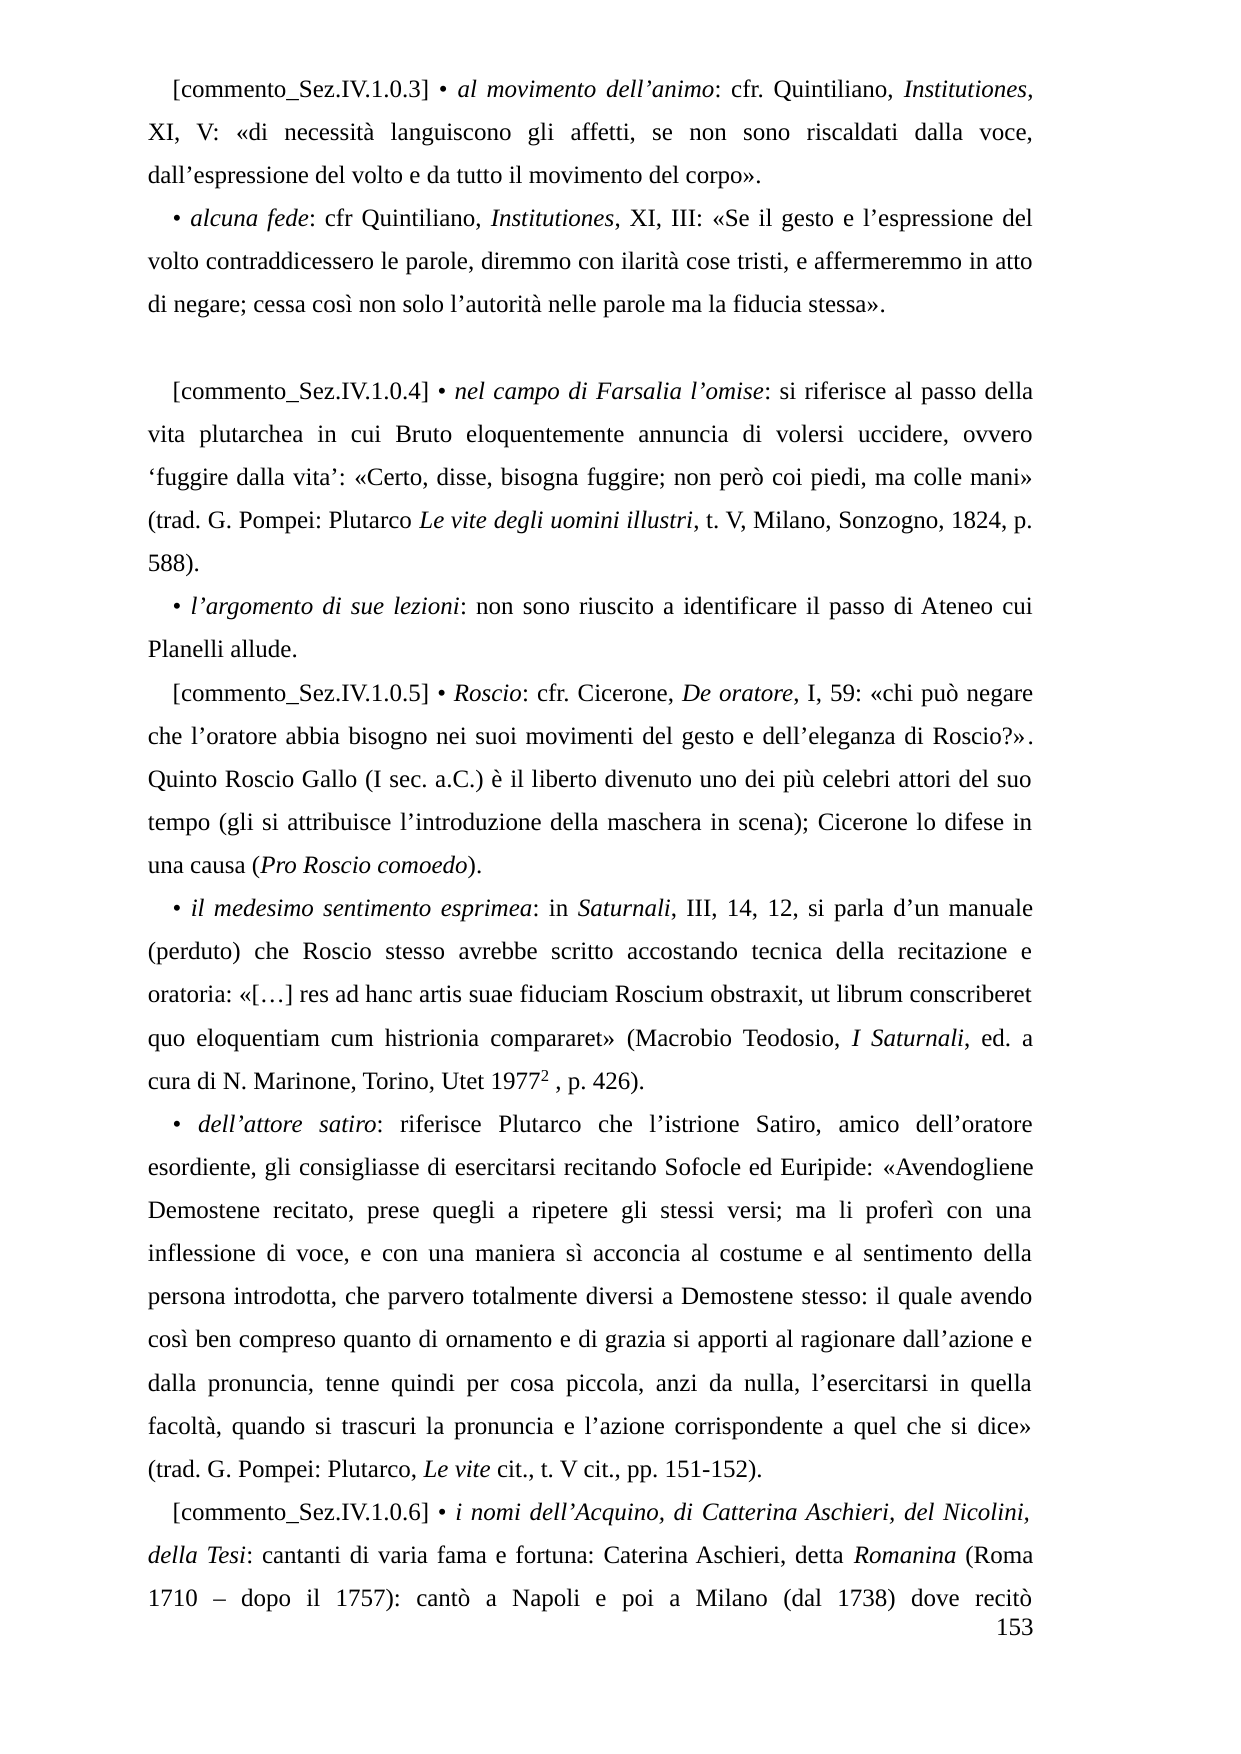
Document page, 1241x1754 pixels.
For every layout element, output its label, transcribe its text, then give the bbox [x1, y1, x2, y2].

text [commento_Sez.IV.1.0.4] • nel campo di Farsalia l’omise: si riferisce al passo della vita plutarchea in cui Bruto eloquentemente annuncia di volersi uccidere, ovvero ‘fuggire dalla vita’: «Certo, disse, bisogna fuggire; non però coi piedi, ma colle mani» (trad. G. Pompei: Plutarco Le vite degli uomini illustri, t. V, Milano, Sonzogno, 1824, p. 588). [148, 376, 1033, 577]
text [commento_Sez.IV.1.0.3] • al movimento dell’animo: cfr. Quintiliano, Institutiones, XI, V: «di necessità languiscono gli affetti, se non sono riscaldati dalla voce, dall’espressione del volto e da tutto il movimento del corpo». [148, 74, 1033, 189]
text • alcuna fede: cfr Quintiliano, Institutiones, XI, III: «Se il gesto e l’espressione del volto contraddicessero le parole, diremmo con ilarità cose tristi, e affermeremmo in atto di negare; cessa così non solo l’autorità nelle parole ma la fiducia stessa». [148, 203, 1033, 318]
text [commento_Sez.IV.1.0.5] • Roscio: cfr. Cicerone, De oratore, I, 59: «chi può negare che l’oratore abbia bisogno nei suoi movimenti del gesto e dell’eleganza di Roscio?». Quinto Roscio Gallo (I sec. a.C.) è il liberto divenuto uno dei più celebri attori del suo tempo (gli si attribuisce l’introduzione della maschera in scena); Cicerone lo difese in una causa (Pro Roscio comoedo). [148, 678, 1033, 879]
text • l’argomento di sue lezioni: non sono riuscito a identificare il passo di Ateneo cui Planelli allude. [148, 591, 1033, 663]
text • dell’attore satiro: riferisce Plutarco che l’istrione Satiro, amico dell’oratore esordiente, gli consigliasse di esercitarsi recitando Sofocle ed Euripide: «Avendogliene Demostene recitato, prese quegli a ripetere gli stessi versi; ma li proferì con una inflessione di voce, e con una maniera sì acconcia al costume e al sentimento della persona introdotta, che parvero totalmente diversi a Demostene stesso: il quale avendo così ben compreso quanto di ornamento e di grazia si apporti al ragionare dall’azione e dalla pronuncia, tenne quindi per cosa piccola, anzi da nulla, l’esercitarsi in quella facoltà, quando si trascuri la pronuncia e l’azione corrispondente a quel che si dice» (trad. G. Pompei: Plutarco, Le vite cit., t. V cit., pp. 151-152). [148, 1109, 1033, 1483]
text • il medesimo sentimento esprimea: in Saturnali, III, 14, 12, si parla d’un manuale (perduto) che Roscio stesso avrebbe scritto accostando tecnica della recitazione e oratoria: «[…] res ad hanc artis suae fiduciam Roscium obstraxit, ut librum conscriberet quo eloquentiam cum histrionia compararet» (Macrobio Teodosio, I Saturnali, ed. a cura di N. Marinone, Torino, Utet 19772 , p. 426). [148, 893, 1033, 1094]
text [commento_Sez.IV.1.0.6] • i nomi dell’Acquino, di Catterina Aschieri, del Nicolini, della Tesi: cantanti di varia fama e fortuna: Caterina Aschieri, detta Romanina (Roma 1710 – dopo il 1757): cantò a Napoli e poi a Milano (dal 1738) dove recitò [148, 1497, 1033, 1612]
